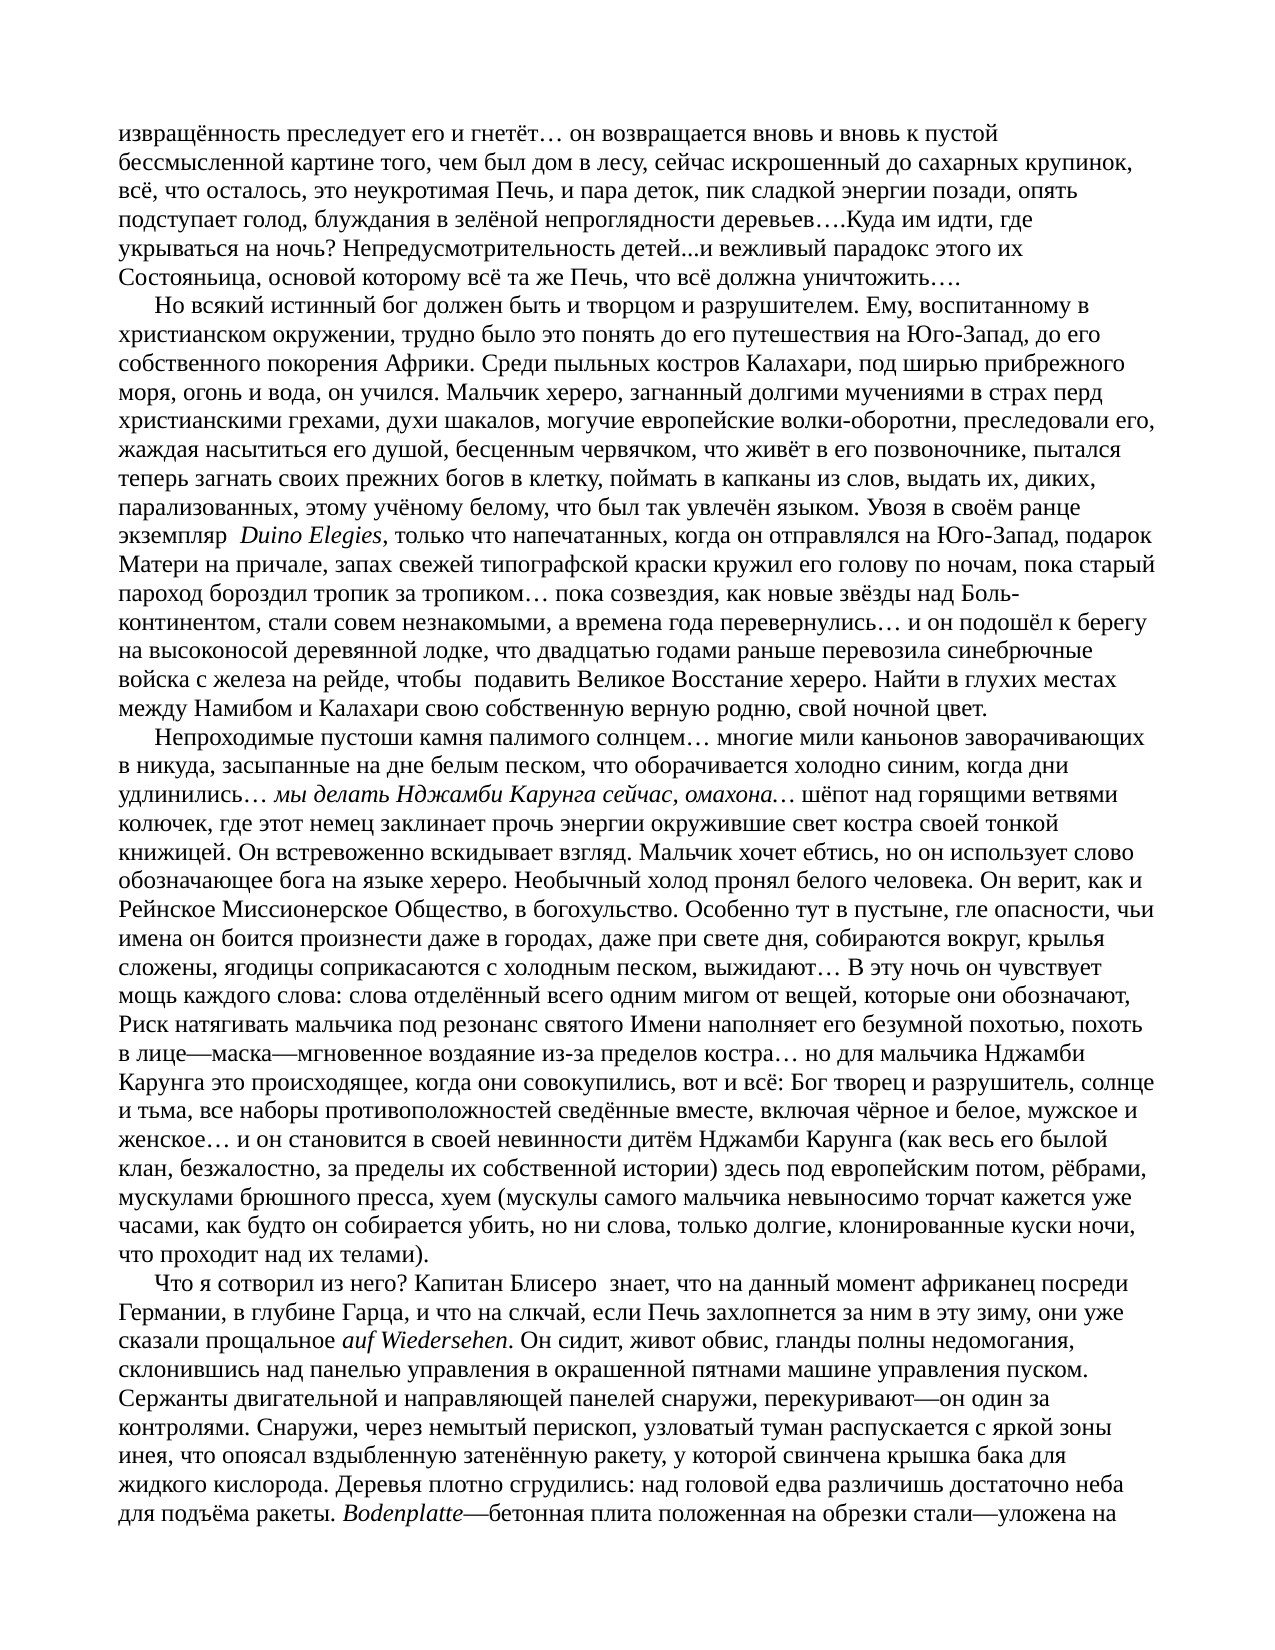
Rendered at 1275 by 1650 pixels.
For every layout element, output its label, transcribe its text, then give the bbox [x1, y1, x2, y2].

text Непроходимые пустоши камня палимого солнцем… многие мили каньонов заворачивающих в никуда, засыпанные на дне белым песком, что оборачивается холодно синим, когда дни удлинились… мы делать Нджамби Карунга сейчас, омахона… шёпот над горящими ветвями колючек, где этот немец заклинает прочь энергии окружившие свет костра своей тонкой книжицей. Он встревоженно вскидывает взгляд. Мальчик хочет ебтись, но он использует слово обозначающее бога на языке хереро. Необычный холод пронял белого человека. Он верит, как и Рейнское Миссионерское Общество, в богохульство. Особенно тут в пустыне, гле опасности, чьи имена он боится произнести даже в городах, даже при свете дня, собираются вокруг, крылья сложены, ягодицы соприкасаются с холодным песком, выжидают… В эту ночь он чувствует мощь каждого слова: слова отделённый всего одним мигом от вещей, которые они обозначают, Риск натягивать мальчика под резонанс святого Имени наполняет его безумной похотью, похоть в лице—маска—мгновенное воздаяние из-за пределов костра… но для мальчика Нджамби Карунга это происходящее, когда они совокупились, вот и всё: Бог творец и разрушитель, солнце и тьма, все наборы противоположностей сведённые вместе, включая чёрное и белое, мужское и женское… и он становится в своей невинности дитём Нджамби Карунга (как весь его былой клан, безжалостно, за пределы их собственной истории) здесь под европейским потом, рёбрами, мускулами брюшного пресса, хуем (мускулы самого мальчика невыносимо торчат кажется уже часами, как будто он собирается убить, но ни слова, только долгие, клонированные куски ночи, что проходит над их телами). [118, 722, 1157, 1268]
text извращённость преследует его и гнетёт… он возвращается вновь и вновь к пустой бессмысленной картине того, чем был дом в лесу, сейчас искрошенный до сахарных крупинок, всё, что осталось, это неукротимая Печь, и пара деток, пик сладкой энергии позади, опять подступает голод, блуждания в зелёной непроглядности деревьев….Куда им идти, где укрываться на ночь? Непредусмотрительность детей...и вежливый парадокс этого их Состояньица, основой которому всё та же Печь, что всё должна уничтожить…. [118, 118, 1157, 291]
text Что я сотворил из него? Капитан Блисеро знает, что на данный момент африканец посреди Германии, в глубине Гарца, и что на слкчай, если Печь захлопнется за ним в эту зиму, они уже сказали прощальное auf Wiedersehen. Он сидит, живот обвис, гланды полны недомогания, склонившись над панелью управления в окрашенной пятнами машине управления пуском. Сержанты двигательной и направляющей панелей снаружи, перекуривают—он один за контролями. Снаружи, через немытый перископ, узловатый туман распускается с яркой зоны инея, что опоясал вздыбленную затенённую ракету, у которой свинчена крышка бака для жидкого кислорода. Деревья плотно сгрудились: над головой едва различишь достаточно неба для подъёма ракеты. Bodenplatte—бетонная плита положенная на обрезки стали—уложена на [118, 1268, 1157, 1527]
text Но всякий истинный бог должен быть и творцом и разрушителем. Ему, воспитанному в христианском окружении, трудно было это понять до его путешествия на Юго-Запад, до его собственного покорения Африки. Среди пыльных костров Калахари, под ширью прибрежного моря, огонь и вода, он учился. Мальчик хереро, загнанный долгими мучениями в страх перд христианскими грехами, духи шакалов, могучие европейские волки-оборотни, преследовали его, жаждая насытиться его душой, бесценным червячком, что живёт в его позвоночнике, пытался теперь загнать своих прежних богов в клетку, поймать в капканы из слов, выдать их, диких, парализованных, этому учёному белому, что был так увлечён языком. Увозя в своём ранце экземпляр Duino Elegies, только что напечатанных, когда он отправлялся на Юго-Запад, подарок Матери на причале, запах свежей типографской краски кружил его голову по ночам, пока старый пароход бороздил тропик за тропиком… пока созвездия, как новые звёзды над Боль-континентом, стали совем незнакомыми, а времена года перевернулись… и он подошёл к берегу на высоконосой деревянной лодке, что двадцатью годами раньше перевозила синебрючные войска с железа на рейде, чтобы подавить Великое Восстание хереро. Найти в глухих местах между Намибом и Калахари свою собственную верную родню, свой ночной цвет. [118, 291, 1157, 722]
